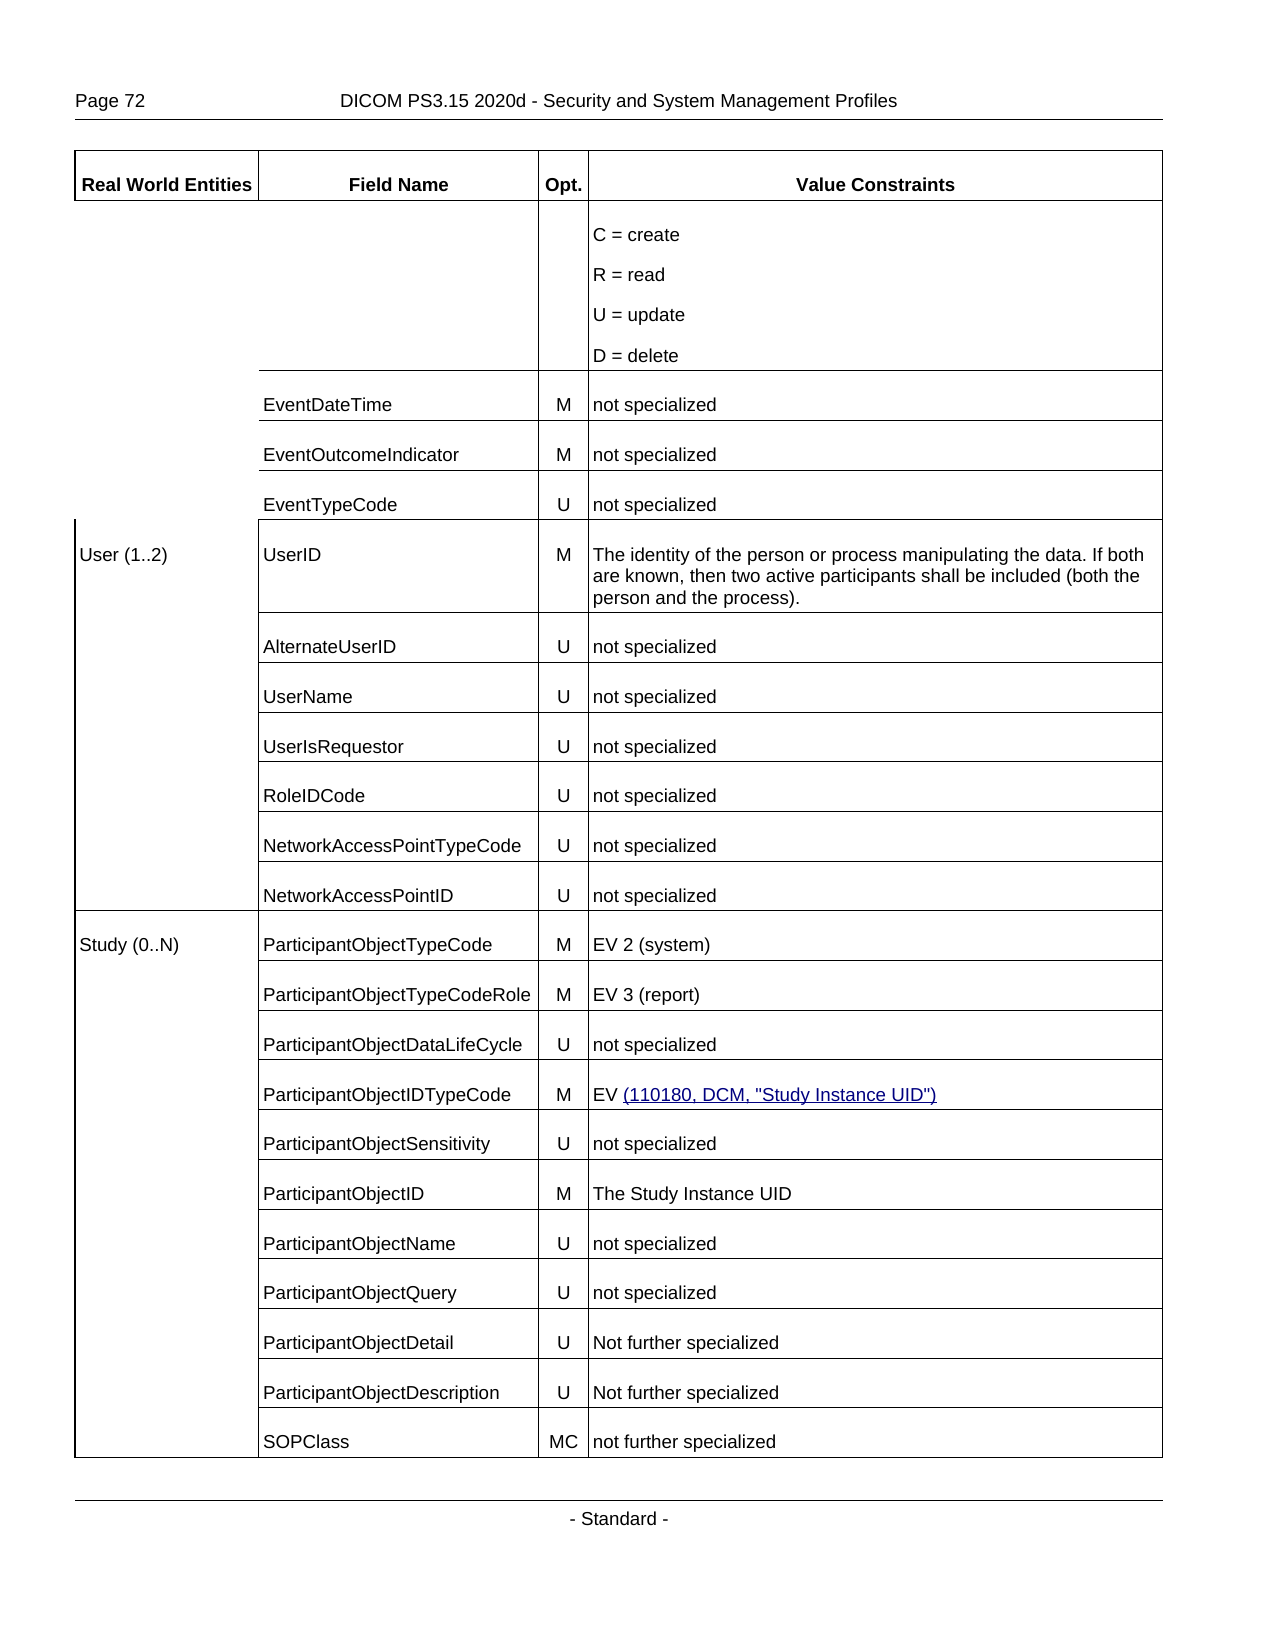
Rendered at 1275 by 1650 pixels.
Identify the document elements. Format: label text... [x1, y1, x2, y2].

table_cell U [539, 862, 588, 910]
table_cell U [539, 1259, 588, 1308]
table_cell NetworkAccessPointID [259, 862, 538, 910]
table_cell M [539, 961, 588, 1010]
table_cell User (1..2) [76, 519, 258, 910]
table_cell UserName [259, 663, 538, 712]
table_cell The Study Instance UID [589, 1160, 1162, 1208]
table_cell not specialized [589, 613, 1162, 662]
table_cell EventDateTime [259, 371, 538, 420]
table_cell U [539, 663, 588, 712]
table_cell U [539, 471, 588, 519]
table_cell not specialized [589, 1011, 1162, 1059]
table_cell EV (110180, DCM, "Study Instance UID") [589, 1060, 1162, 1109]
table_header Real World Entities [76, 151, 258, 200]
table_cell UserIsRequestor [259, 713, 538, 761]
table_cell U [539, 1359, 588, 1407]
table_cell ParticipantObjectID [259, 1160, 538, 1208]
table_cell U [539, 613, 588, 662]
table_cell not specialized [589, 371, 1162, 420]
table_cell Not further specialized [589, 1309, 1162, 1357]
table_cell M [539, 421, 588, 470]
table_cell SOPClass [259, 1408, 538, 1457]
table_cell not specialized [589, 713, 1162, 761]
table_cell U [539, 1210, 588, 1258]
table_cell not specialized [589, 762, 1162, 811]
table_header Value Constraints [589, 151, 1162, 200]
table_cell U [539, 762, 588, 811]
table_cell U [539, 713, 588, 761]
table_cell UserID [259, 520, 538, 612]
table_cell ParticipantObjectTypeCodeRole [259, 961, 538, 1010]
table_cell M [539, 911, 588, 960]
table_cell not specialized [589, 663, 1162, 712]
table_cell M [539, 371, 588, 420]
table_cell not specialized [589, 862, 1162, 910]
table_cell ParticipantObjectIDTypeCode [259, 1060, 538, 1109]
table_cell ParticipantObjectName [259, 1210, 538, 1258]
table_cell [259, 201, 538, 370]
table_cell M [539, 520, 588, 612]
table_cell not further specialized [589, 1408, 1162, 1457]
table_cell EventOutcomeIndicator [259, 421, 538, 470]
table_cell Study (0..N) [76, 911, 258, 1457]
table_cell not specialized [589, 421, 1162, 470]
table_cell ParticipantObjectTypeCode [259, 911, 538, 960]
table_cell M [539, 1060, 588, 1109]
table_cell MC [539, 1408, 588, 1457]
table_cell ParticipantObjectDescription [259, 1359, 538, 1407]
table_cell not specialized [589, 1210, 1162, 1258]
table_cell not specialized [589, 812, 1162, 861]
table_cell EventTypeCode [259, 471, 538, 519]
table_cell C = create R = read U = update D = delete [589, 201, 1162, 370]
table_cell EV 2 (system) [589, 911, 1162, 960]
table_header Opt. [539, 151, 588, 200]
table_cell RoleIDCode [259, 762, 538, 811]
table_cell U [539, 1309, 588, 1357]
table_header Field Name [259, 151, 538, 200]
table_cell not specialized [589, 471, 1162, 519]
table_cell [539, 201, 588, 370]
table_cell EV 3 (report) [589, 961, 1162, 1010]
table_cell Not further specialized [589, 1359, 1162, 1407]
table_cell ParticipantObjectSensitivity [259, 1110, 538, 1159]
table_cell not specialized [589, 1259, 1162, 1308]
table_cell U [539, 1110, 588, 1159]
table_cell ParticipantObjectDataLifeCycle [259, 1011, 538, 1059]
table_cell U [539, 1011, 588, 1059]
table_cell M [539, 1160, 588, 1208]
table_cell ParticipantObjectDetail [259, 1309, 538, 1357]
table_cell U [539, 812, 588, 861]
table_cell The identity of the person or process manipulating the data. If both are known, then two active participants shall be included (both the person and the process). [589, 520, 1162, 612]
table_cell ParticipantObjectQuery [259, 1259, 538, 1308]
table_cell NetworkAccessPointTypeCode [259, 812, 538, 861]
table_cell not specialized [589, 1110, 1162, 1159]
table_cell AlternateUserID [259, 613, 538, 662]
